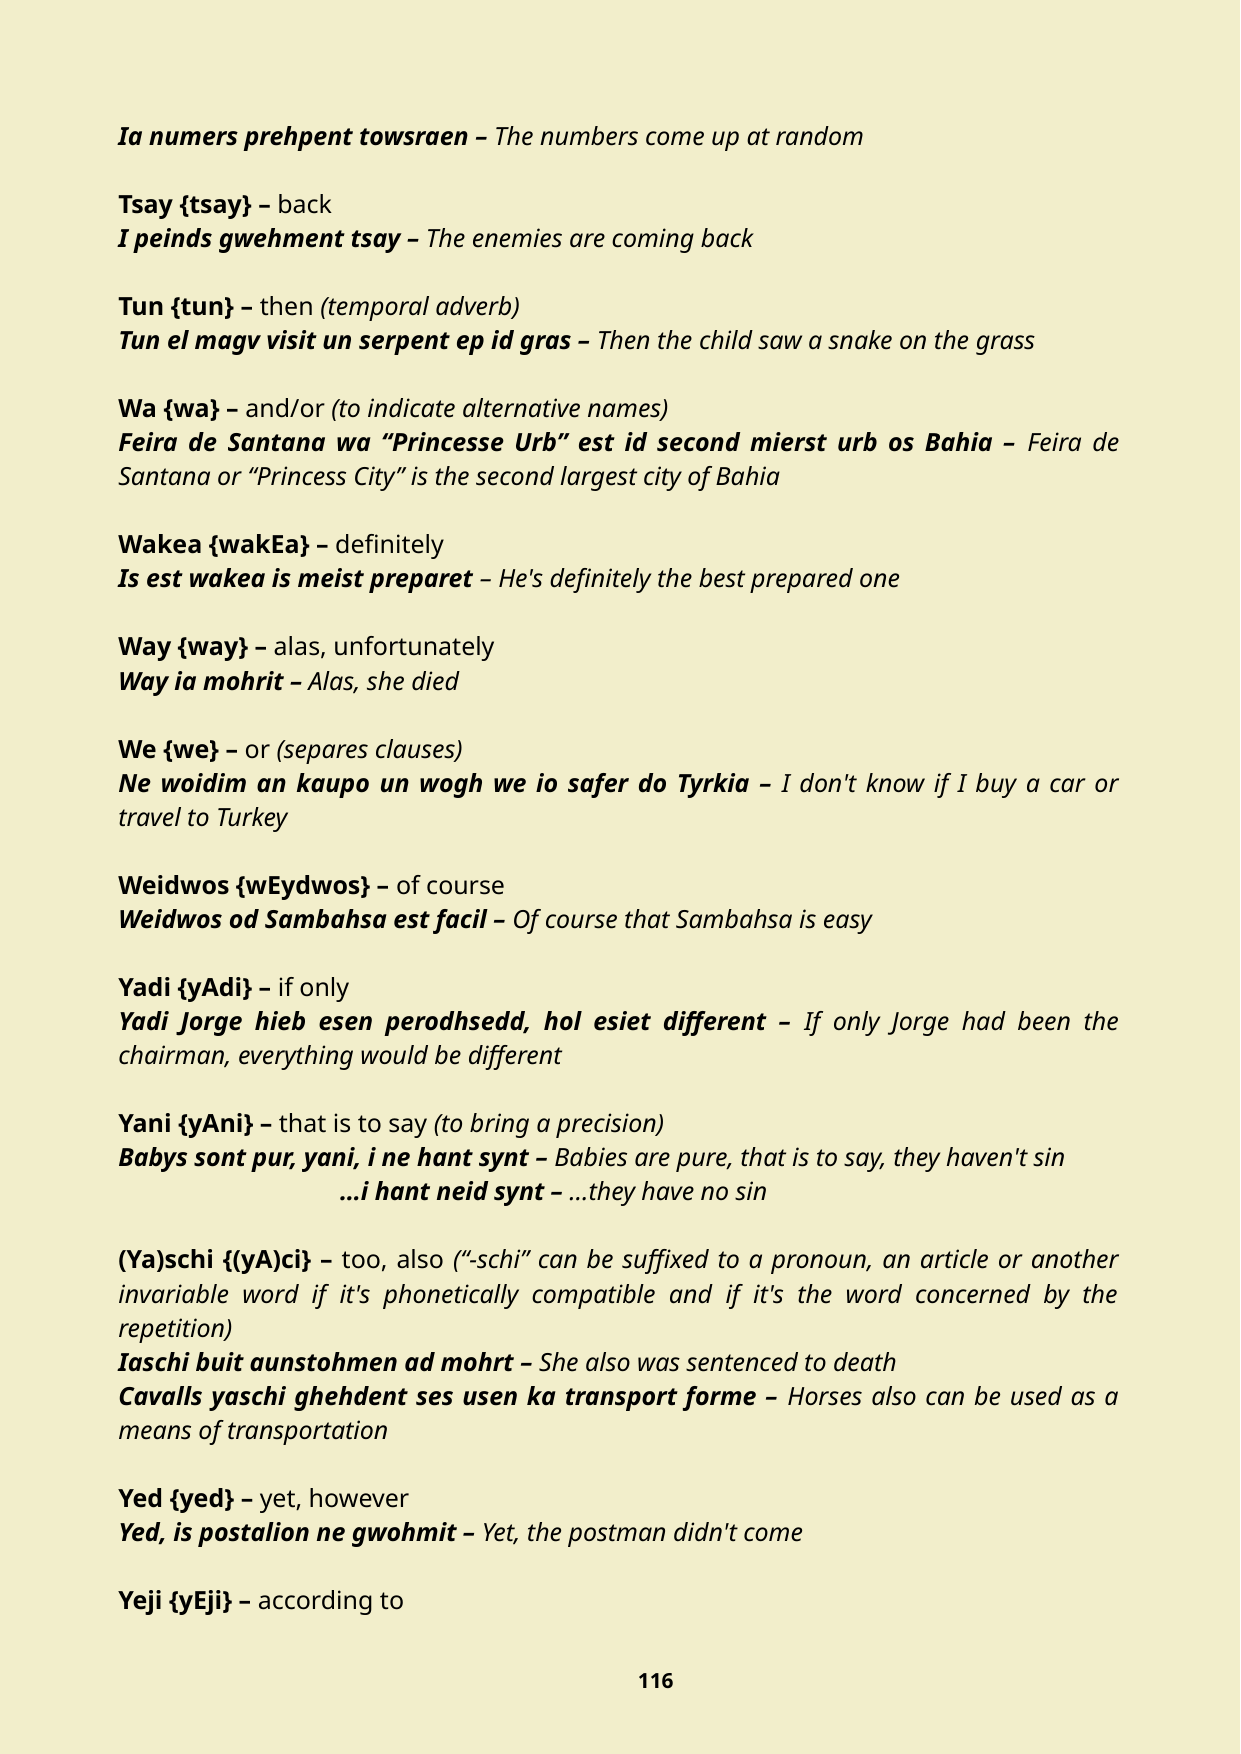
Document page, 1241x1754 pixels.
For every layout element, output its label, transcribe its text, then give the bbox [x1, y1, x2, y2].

text Is est wakea is meist preparet – He's definitely the best prepared one [118, 561, 1122, 595]
text I peinds gwehment tsay – The enemies are coming back [118, 220, 1122, 254]
text Way {way} – alas, unfortunately [118, 629, 1122, 663]
text Way ia mohrit – Alas, she died [118, 663, 1122, 697]
text (Ya)schi {(yA)ci} – too, also (“-schi” can be suffixed to a pronoun, an article or another invariable word if it's phonetically compatible and if it's the word concerned by the repetition) [118, 1242, 1122, 1344]
text Wa {wa} – and/or (to indicate alternative names) [118, 391, 1122, 425]
text …i hant neid synt – …they have no sin [118, 1174, 1122, 1208]
text We {we} – or (separes clauses) [118, 731, 1122, 765]
text Ia numers prehpent towsraen – The numbers come up at random [118, 118, 1122, 152]
text Tun {tun} – then (temporal adverb) [118, 288, 1122, 322]
text Feira de Santana wa “Princesse Urb” est id second mierst urb os Bahia – Feira de Santana or “Princess City” is the second largest city of Bahia [118, 425, 1122, 493]
text Babys sont pur, yani, i ne hant synt – Babies are pure, that is to say, they haven't sin [118, 1140, 1122, 1174]
text Yadi Jorge hieb esen perodhsedd, hol esiet different – If only Jorge had been the chairman, everything would be different [118, 1004, 1122, 1072]
text Yani {yAni} – that is to say (to bring a precision) [118, 1106, 1122, 1140]
text Yed, is postalion ne gwohmit – Yet, the postman didn't come [118, 1515, 1122, 1549]
text Yed {yed} – yet, however [118, 1481, 1122, 1515]
text Iaschi buit aunstohmen ad mohrt – She also was sentenced to death [118, 1344, 1122, 1378]
text Tun el magv visit un serpent ep id gras – Then the child saw a snake on the grass [118, 322, 1122, 357]
text Ne woidim an kaupo un wogh we io safer do Tyrkia – I don't know if I buy a car or travel to Turkey [118, 765, 1122, 833]
text Weidwos {wEydwos} – of course [118, 867, 1122, 902]
text Yadi {yAdi} – if only [118, 970, 1122, 1004]
text Tsay {tsay} – back [118, 186, 1122, 220]
text Weidwos od Sambahsa est facil – Of course that Sambahsa is easy [118, 902, 1122, 936]
text Wakea {wakEa} – definitely [118, 527, 1122, 561]
text Cavalls yaschi ghehdent ses usen ka transport forme – Horses also can be used as a means of transportation [118, 1378, 1122, 1447]
text Yeji {yEji} – according to [118, 1583, 1122, 1617]
